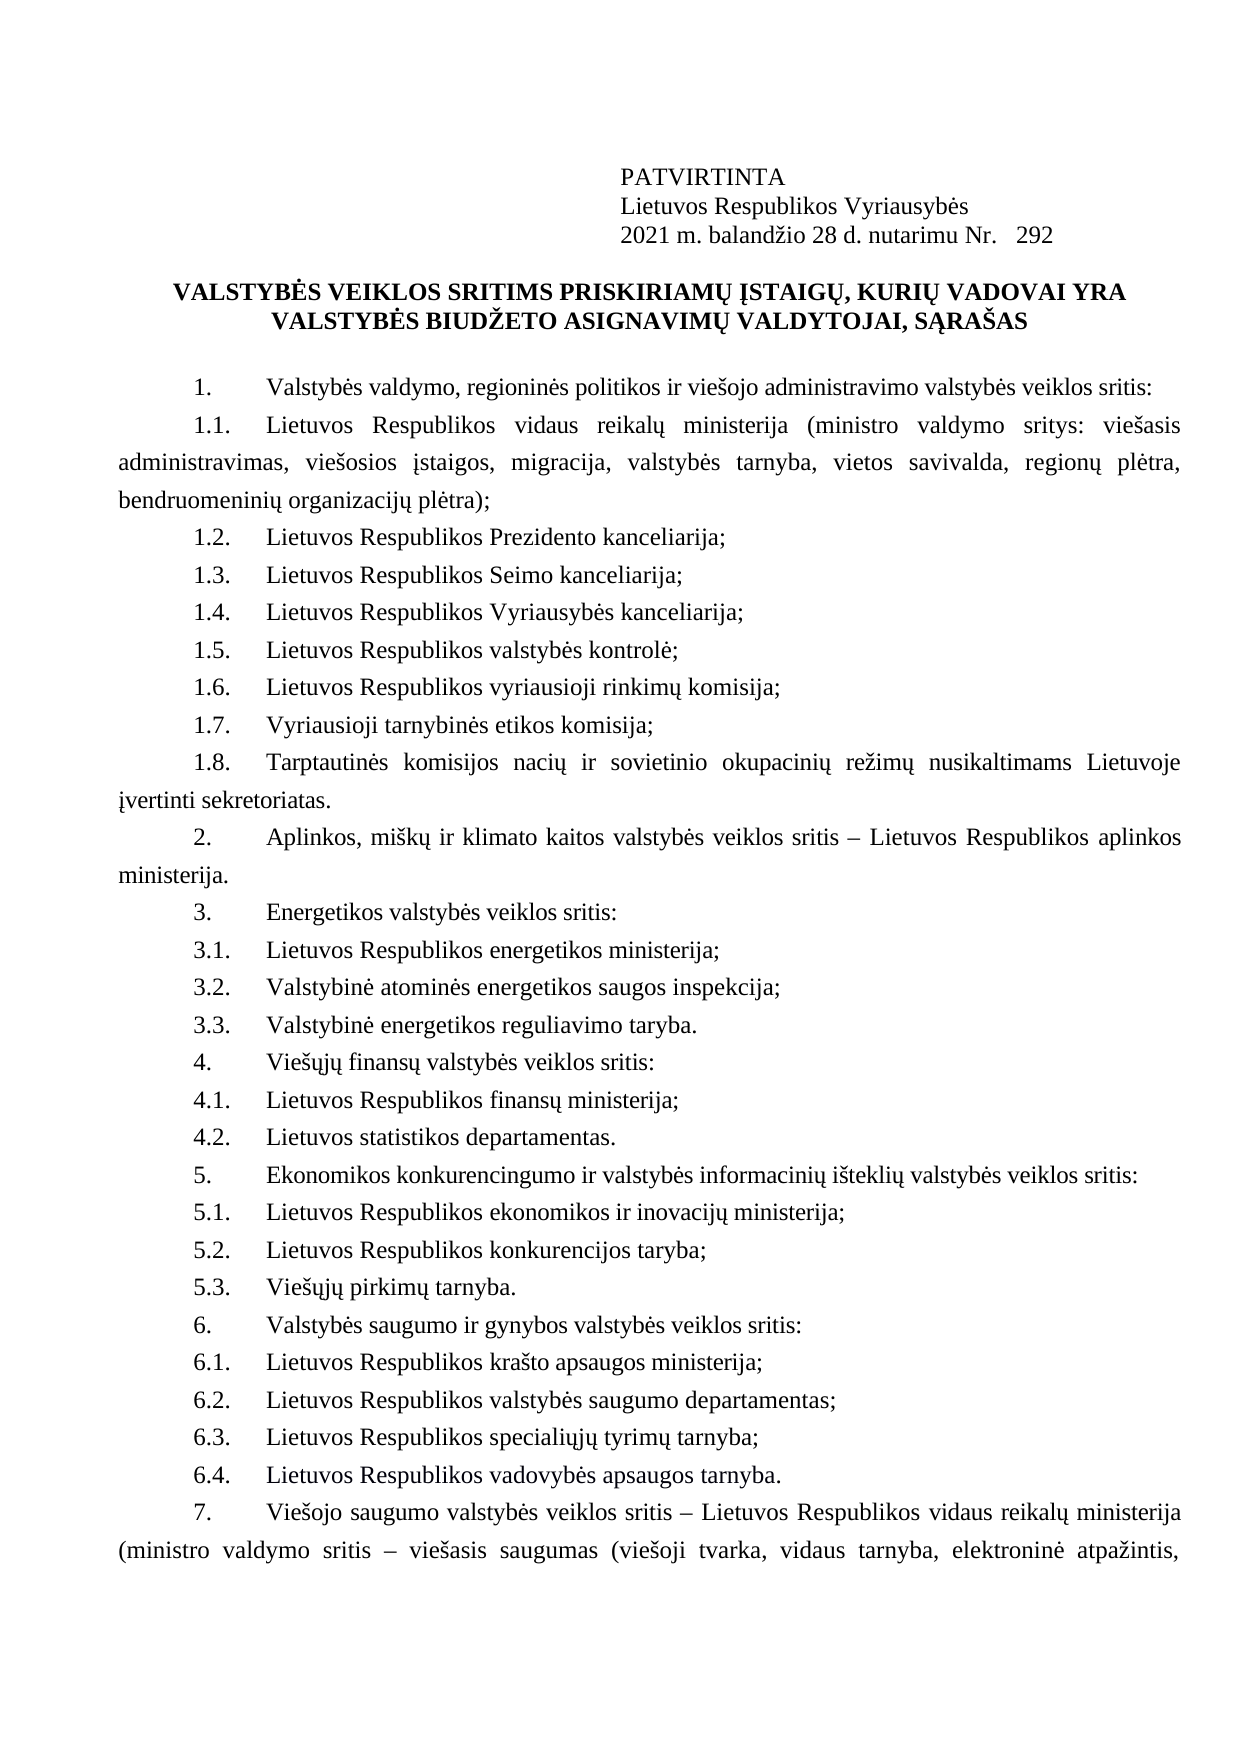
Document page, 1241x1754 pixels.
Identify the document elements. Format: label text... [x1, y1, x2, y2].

text 2. Aplinkos, miškų ir klimato kaitos valstybės veiklos sritis – Lietuvos Respublikos aplinkos ministerija. [118, 814, 1181, 889]
text 1.7. Vyriausioji tarnybinės etikos komisija; [118, 701, 1181, 739]
text 1.6. Lietuvos Respublikos vyriausioji rinkimų komisija; [118, 664, 1181, 701]
text 1. Valstybės valdymo, regioninės politikos ir viešojo administravimo valstybės veiklos sritis: [118, 364, 1181, 401]
text 7. Viešojo saugumo valstybės veiklos sritis – Lietuvos Respublikos vidaus reikalų ministerija (ministro valdymo sritis – viešasis saugumas (viešoji tvarka, vidaus tarnyba, elektroninė atpažintis, [118, 1489, 1181, 1564]
text 5.1. Lietuvos Respublikos ekonomikos ir inovacijų ministerija; [118, 1189, 1181, 1226]
text 5.2. Lietuvos Respublikos konkurencijos taryba; [118, 1226, 1181, 1264]
text 4.1. Lietuvos Respublikos finansų ministerija; [118, 1076, 1181, 1114]
text 3.3. Valstybinė energetikos reguliavimo taryba. [118, 1001, 1181, 1039]
text 3.1. Lietuvos Respublikos energetikos ministerija; [118, 926, 1181, 964]
text PATVIRTINTA Lietuvos Respublikos Vyriausybės 2021 m. balandžio 28 d. nutarimu Nr. 292 [620, 162, 1181, 249]
text 1.1. Lietuvos Respublikos vidaus reikalų ministerija (ministro valdymo sritys: viešasis administravimas, viešosios įstaigos, migracija, valstybės tarnyba, vietos savivalda, regionų plėtra, bendruomeninių organizacijų plėtra); [118, 401, 1181, 514]
text 1.4. Lietuvos Respublikos Vyriausybės kanceliarija; [118, 589, 1181, 626]
text 5. Ekonomikos konkurencingumo ir valstybės informacinių išteklių valstybės veiklos sritis: [118, 1151, 1181, 1189]
text 3. Energetikos valstybės veiklos sritis: [118, 889, 1181, 926]
text 6.3. Lietuvos Respublikos specialiųjų tyrimų tarnyba; [118, 1414, 1181, 1451]
text 3.2. Valstybinė atominės energetikos saugos inspekcija; [118, 964, 1181, 1001]
text 6. Valstybės saugumo ir gynybos valstybės veiklos sritis: [118, 1301, 1181, 1339]
text 4.2. Lietuvos statistikos departamentas. [118, 1114, 1181, 1151]
text VALSTYBĖS VEIKLOS SRITIMS PRISKIRIAMŲ ĮSTAIGŲ, KURIŲ VADOVAI YRA VALSTYBĖS BIUDŽETO ASIGNAVIMŲ VALDYTOJAI, SĄRAŠAS [118, 277, 1181, 335]
text 1.2. Lietuvos Respublikos Prezidento kanceliarija; [118, 514, 1181, 551]
text 6.4. Lietuvos Respublikos vadovybės apsaugos tarnyba. [118, 1451, 1181, 1489]
text 6.1. Lietuvos Respublikos krašto apsaugos ministerija; [118, 1339, 1181, 1376]
text 1.5. Lietuvos Respublikos valstybės kontrolė; [118, 626, 1181, 664]
text 1.3. Lietuvos Respublikos Seimo kanceliarija; [118, 551, 1181, 589]
text 5.3. Viešųjų pirkimų tarnyba. [118, 1264, 1181, 1301]
text 1.8. Tarptautinės komisijos nacių ir sovietinio okupacinių režimų nusikaltimams Lietuvoje įvertinti sekretoriatas. [118, 739, 1181, 814]
text 4. Viešųjų finansų valstybės veiklos sritis: [118, 1039, 1181, 1076]
text 6.2. Lietuvos Respublikos valstybės saugumo departamentas; [118, 1376, 1181, 1414]
